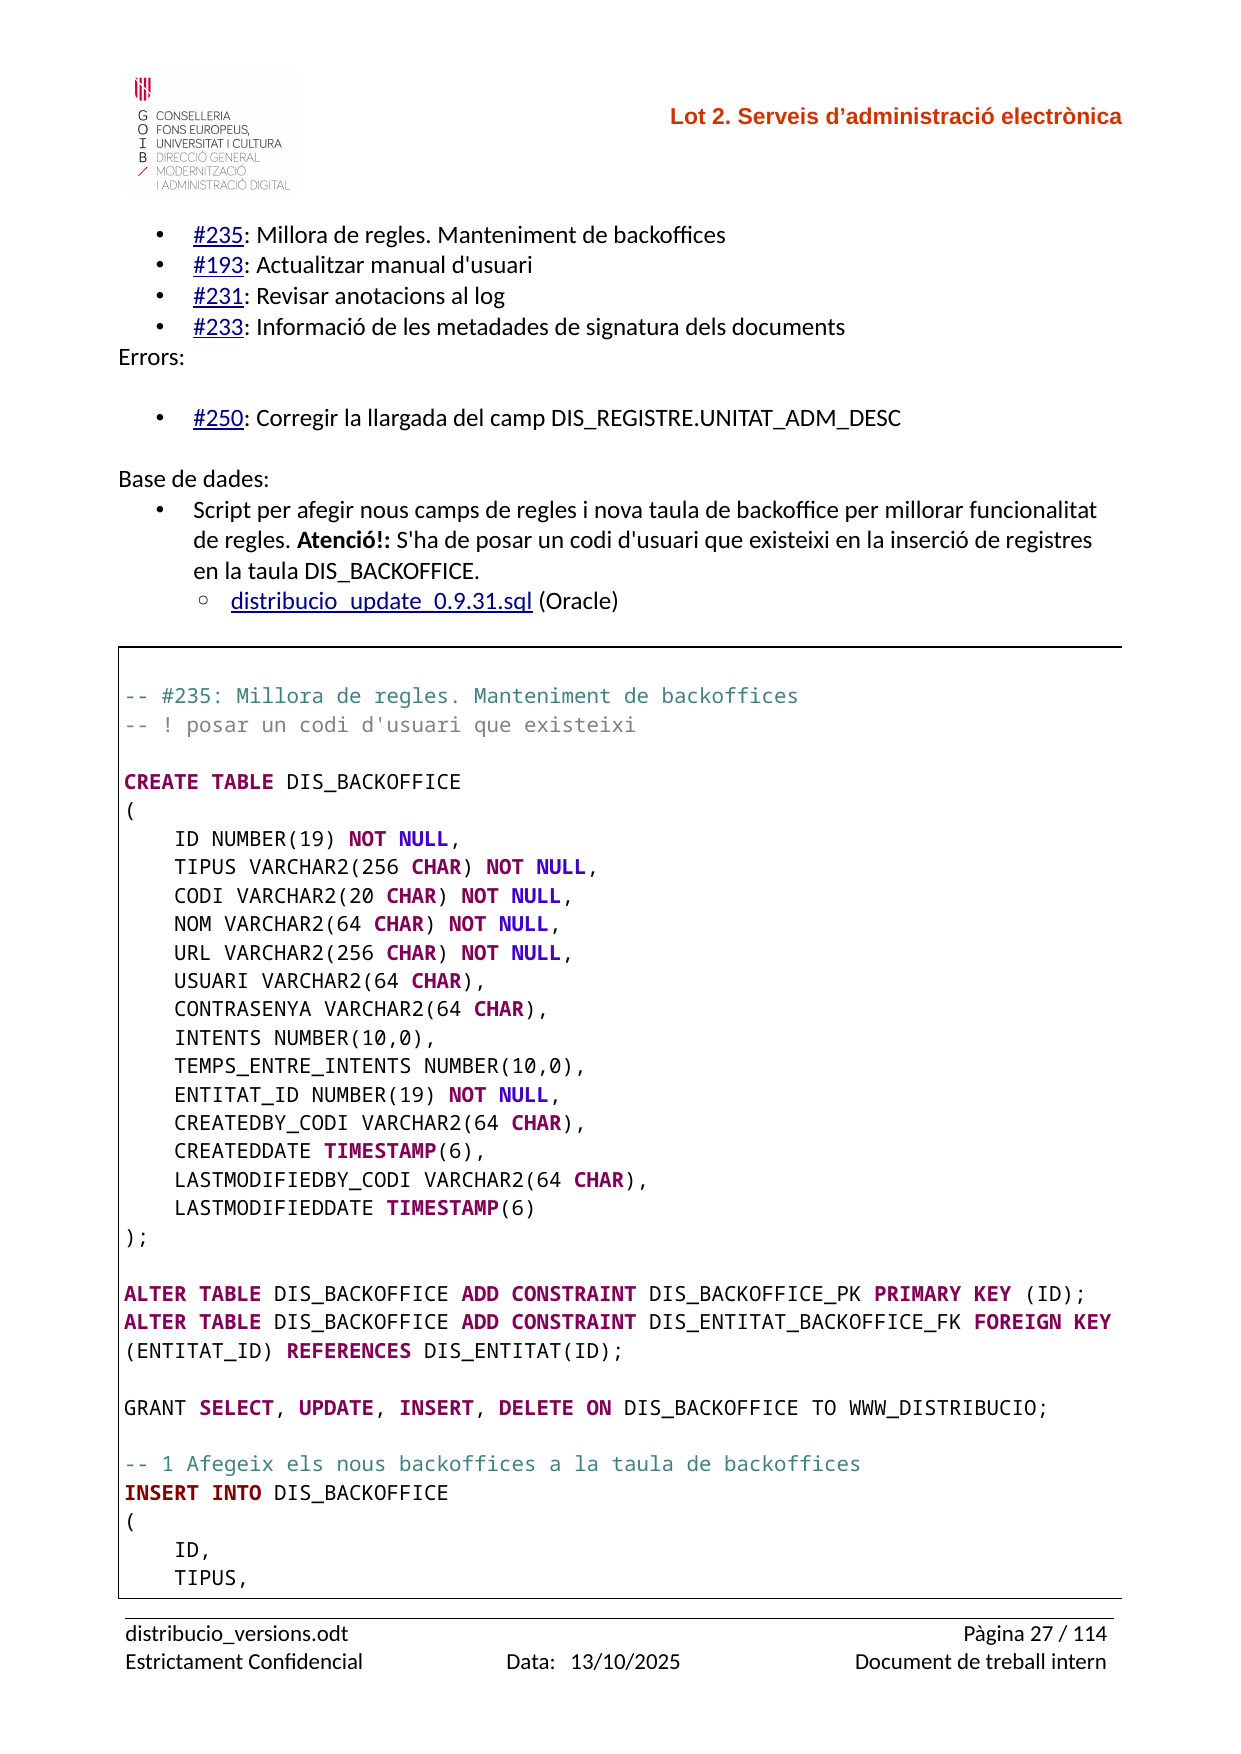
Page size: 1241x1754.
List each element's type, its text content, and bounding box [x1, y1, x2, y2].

list #250: Corregir la llargada del camp DIS_REGISTRE.UNITAT_ADM_DESC [156, 402, 1122, 433]
text Base de dades: [118, 463, 1122, 494]
list Script per afegir nous camps de regles i nova taula de backoffice per millorar funcionalitat de regles. Atenció!: S'ha de posar un codi d'usuari que existeixi en la inserció de registres en la taula DIS_BACKOFFICE. [156, 494, 1122, 585]
list #193: Actualitzar manual d'usuari [156, 250, 1122, 280]
text Errors: [118, 341, 1122, 372]
list #231: Revisar anotacions al log [156, 280, 1122, 311]
list #235: Millora de regles. Manteniment de backoffices [156, 219, 1122, 250]
table_header -- #235: Millora de regles. Manteniment de backoffices -- ! posar un codi d'usuari que existeixi CREATE TABLE DIS_BACKOFFICE ( ID NUMBER(19) NOT NULL, TIPUS VARCHAR2(256 CHAR) NOT NULL, CODI VARCHAR2(20 CHAR) NOT NULL, NOM VARCHAR2(64 CHAR) NOT NULL, URL VARCHAR2(256 CHAR) NOT NULL, USUARI VARCHAR2(64 CHAR), CONTRASENYA VARCHAR2(64 CHAR), INTENTS NUMBER(10,0), TEMPS_ENTRE_INTENTS NUMBER(10,0), ENTITAT_ID NUMBER(19) NOT NULL, CREATEDBY_CODI VARCHAR2(64 CHAR), CREATEDDATE TIMESTAMP(6), LASTMODIFIEDBY_CODI VARCHAR2(64 CHAR), LASTMODIFIEDDATE TIMESTAMP(6) ); ALTER TABLE DIS_BACKOFFICE ADD CONSTRAINT DIS_BACKOFFICE_PK PRIMARY KEY (ID); ALTER TABLE DIS_BACKOFFICE ADD CONSTRAINT DIS_ENTITAT_BACKOFFICE_FK FOREIGN KEY (ENTITAT_ID) REFERENCES DIS_ENTITAT(ID); GRANT SELECT, UPDATE, INSERT, DELETE ON DIS_BACKOFFICE TO WWW_DISTRIBUCIO; -- 1 Afegeix els nous backoffices a la taula de backoffices INSERT INTO DIS_BACKOFFICE ( ID, TIPUS, [119, 648, 1122, 1597]
list #233: Informació de les metadades de signatura dels documents [156, 311, 1122, 341]
list distribucio_update_0.9.31.sql (Oracle) [193, 585, 1122, 616]
picture [126, 70, 299, 197]
